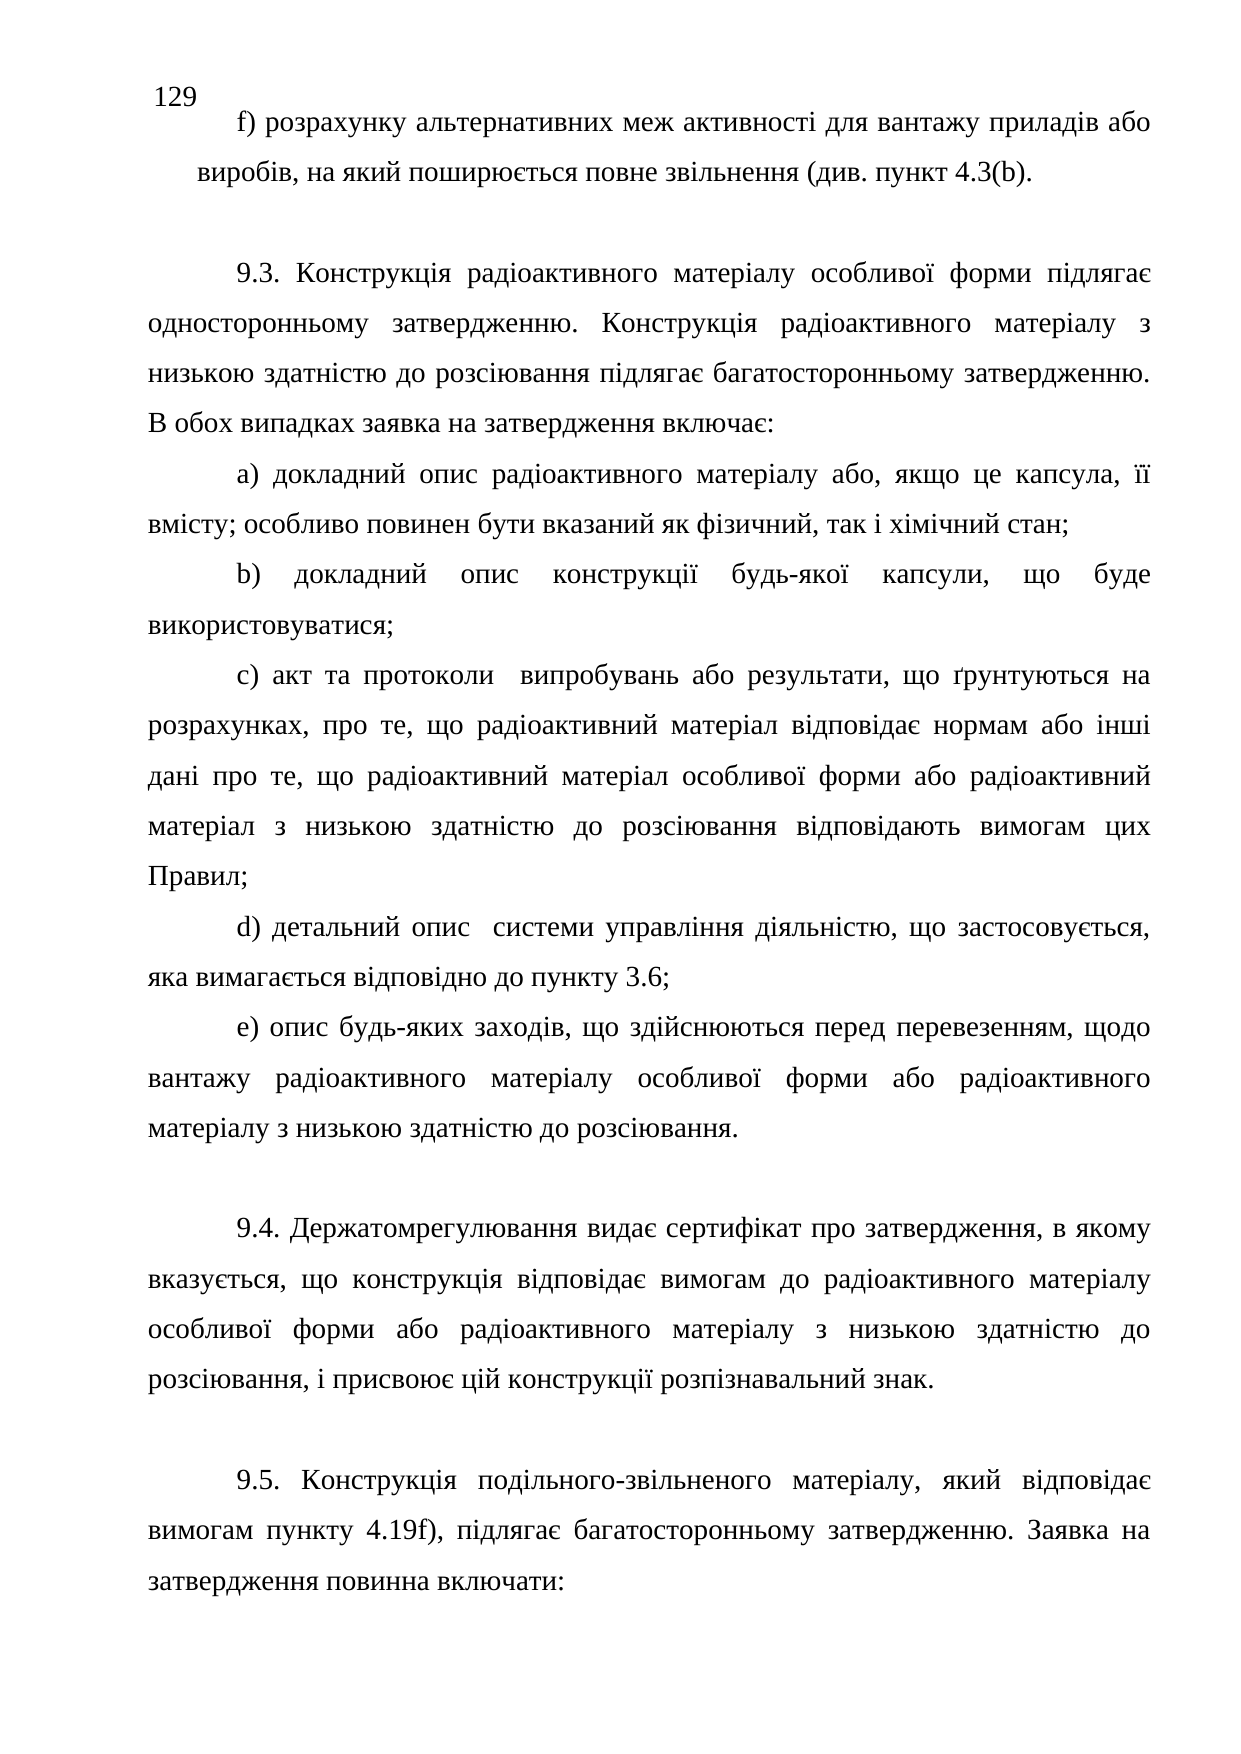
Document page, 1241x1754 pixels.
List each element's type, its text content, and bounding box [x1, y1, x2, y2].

text d) детальний опис системи управління діяльністю, що застосовується, яка вимагається відповідно до пункту 3.6; [148, 909, 1152, 993]
text f) розрахунку альтернативних меж активності для вантажу приладів або виробів, на який поширюється повне звільнення (див. пункт 4.3(b). [148, 104, 1152, 188]
text 9.3. Конструкція радіоактивного матеріалу особливої форми підлягає односторонньому затвердженню. Конструкція радіоактивного матеріалу з низькою здатністю до розсіювання підлягає багатосторонньому затвердженню. В обох випадках заявка на затвердження включає: [148, 255, 1152, 439]
text с) акт та протоколи випробувань або результати, що ґрунтуються на розрахунках, про те, що радіоактивний матеріал відповідає нормам або інші дані про те, що радіоактивний матеріал особливої форми або радіоактивний матеріал з низькою здатністю до розсіювання відповідають вимогам цих Правил; [148, 657, 1152, 892]
text 9.5. Конструкція подільного-звільненого матеріалу, який відповідає вимогам пункту 4.19f), підлягає багатосторонньому затвердженню. Заявка на затвердження повинна включати: [148, 1462, 1152, 1596]
text e) опис будь-яких заходів, що здійснюються перед перевезенням, щодо вантажу радіоактивного матеріалу особливої форми або радіоактивного матеріалу з низькою здатністю до розсіювання. [148, 1009, 1152, 1143]
text 9.4. Держатомрегулювання видає сертифікат про затвердження, в якому вказується, що конструкція відповідає вимогам до радіоактивного матеріалу особливої форми або радіоактивного матеріалу з низькою здатністю до розсіювання, і присвоює цій конструкції розпізнавальний знак. [148, 1211, 1152, 1395]
text а) докладний опис радіоактивного матеріалу або, якщо це капсула, її вмісту; особливо повинен бути вказаний як фізичний, так і хімічний стан; [148, 456, 1152, 540]
text b) докладний опис конструкції будь-якої капсули, що буде використовуватися; [148, 557, 1152, 640]
